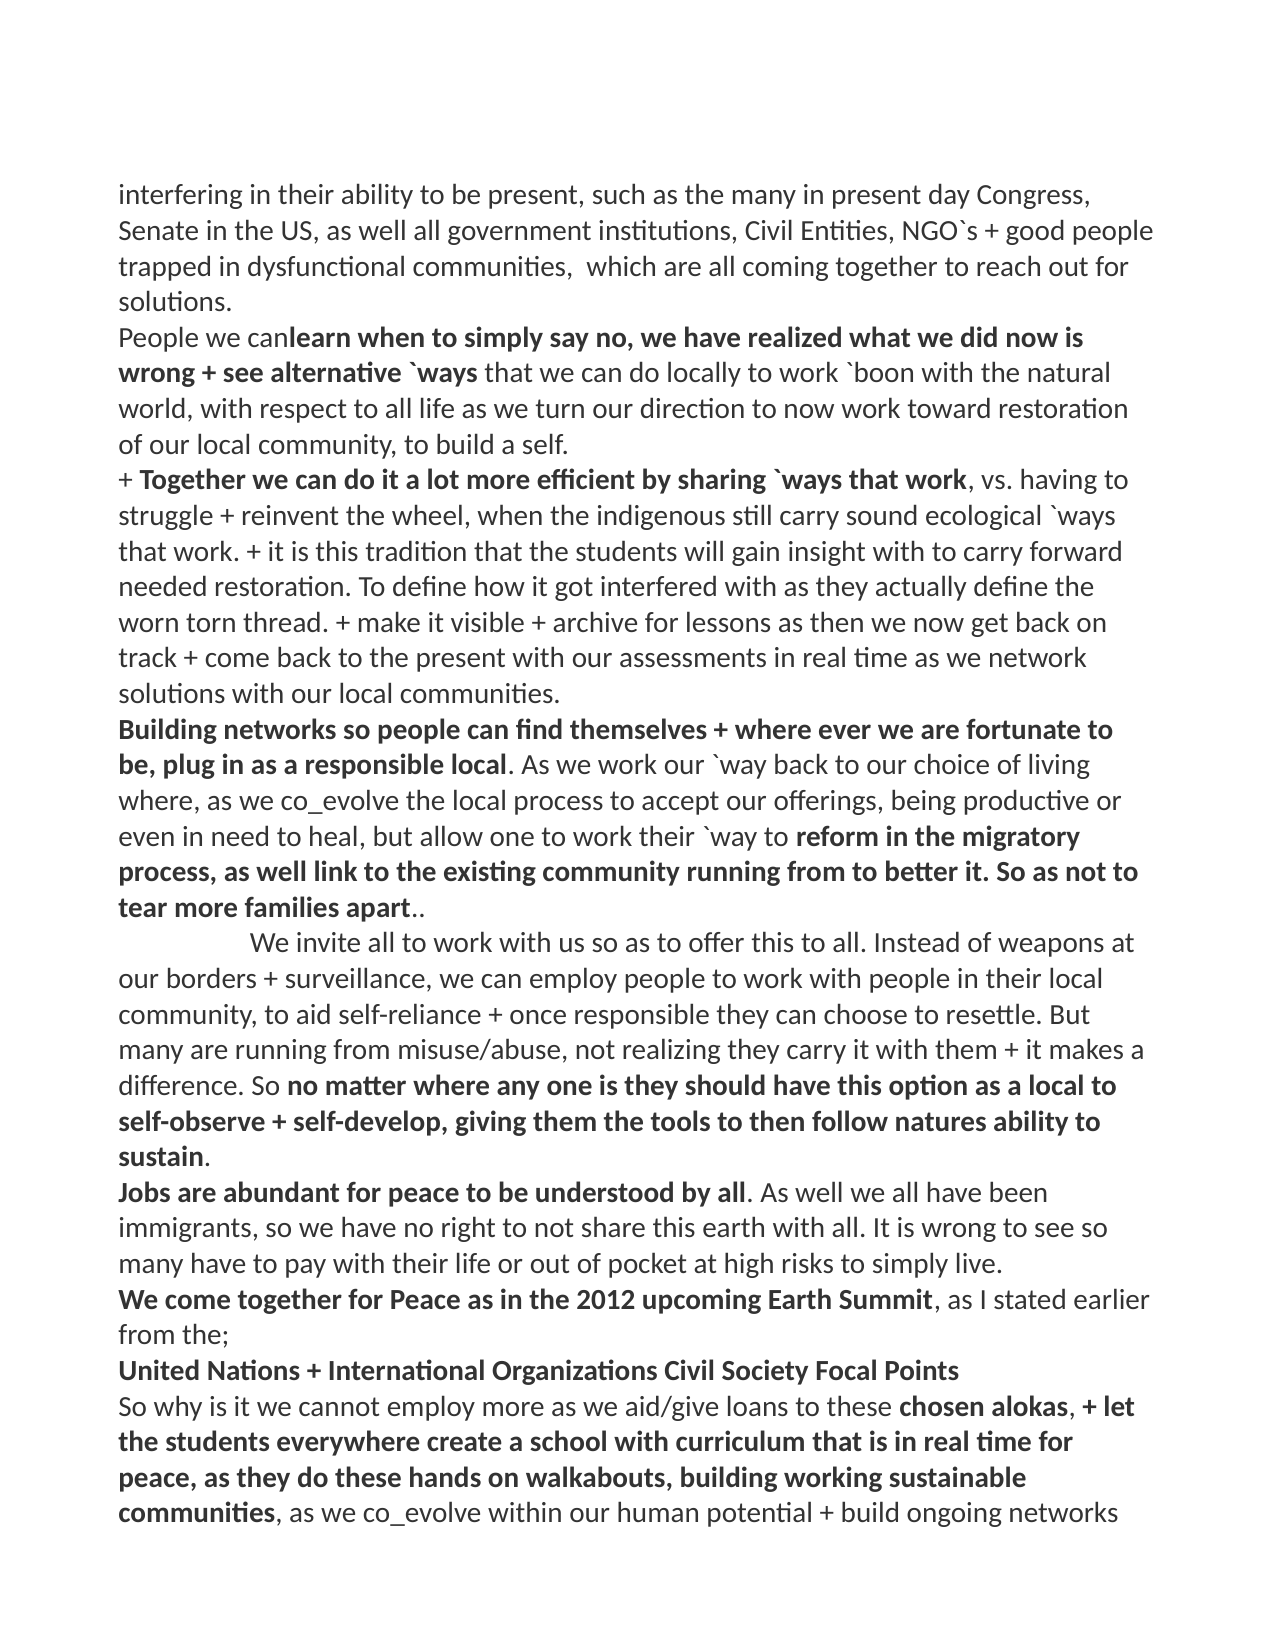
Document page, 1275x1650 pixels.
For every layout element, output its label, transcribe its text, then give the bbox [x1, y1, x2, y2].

text United Nations + International Organizations Civil Society Focal Points [118, 1352, 1157, 1388]
text So why is it we cannot employ more as we aid/give loans to these chosen alokas, + let the students everywhere create a school with curriculum that is in real time for peace, as they do these hands on walkabouts, building working sustainable communities, as we co_evolve within our human potential + build ongoing networks [118, 1388, 1157, 1530]
text + Together we can do it a lot more efficient by sharing `ways that work, vs. having to struggle + reinvent the wheel, when the indigenous still carry sound ecological `ways that work. + it is this tradition that the students will gain insight with to carry forward needed restoration. To define how it got interfered with as they actually define the worn torn thread. + make it visible + archive for lessons as then we now get back on track + come back to the present with our assessments in real time as we network solutions with our local communities. [118, 461, 1157, 711]
text Jobs are abundant for peace to be understood by all. As well we all have been immigrants, so we have no right to not share this earth with all. It is wrong to see so many have to pay with their life or out of pocket at high risks to simply live. [118, 1174, 1157, 1281]
text People we canlearn when to simply say no, we have realized what we did now is wrong + see alternative `ways that we can do locally to work `boon with the natural world, with respect to all life as we turn our direction to now work toward restoration of our local community, to build a self. [118, 319, 1157, 461]
text We invite all to work with us so as to offer this to all. Instead of weapons at our borders + surveillance, we can employ people to work with people in their local community, to aid self-reliance + once responsible they can choose to resettle. But many are running from misuse/abuse, not realizing they carry it with them + it makes a difference. So no matter where any one is they should have this option as a local to self-observe + self-develop, giving them the tools to then follow natures ability to sustain. [118, 924, 1157, 1174]
text interfering in their ability to be present, such as the many in present day Congress, Senate in the US, as well all government institutions, Civil Entities, NGO`s + good people trapped in dysfunctional communities, which are all coming together to reach out for solutions. [118, 176, 1157, 319]
text Building networks so people can find themselves + where ever we are fortunate to be, plug in as a responsible local. As we work our `way back to our choice of living where, as we co_evolve the local process to accept our offerings, being productive or even in need to heal, but allow one to work their `way to reform in the migratory process, as well link to the existing community running from to better it. So as not to tear more families apart.. [118, 711, 1157, 924]
text We come together for Peace as in the 2012 upcoming Earth Summit, as I stated earlier from the; [118, 1281, 1157, 1352]
